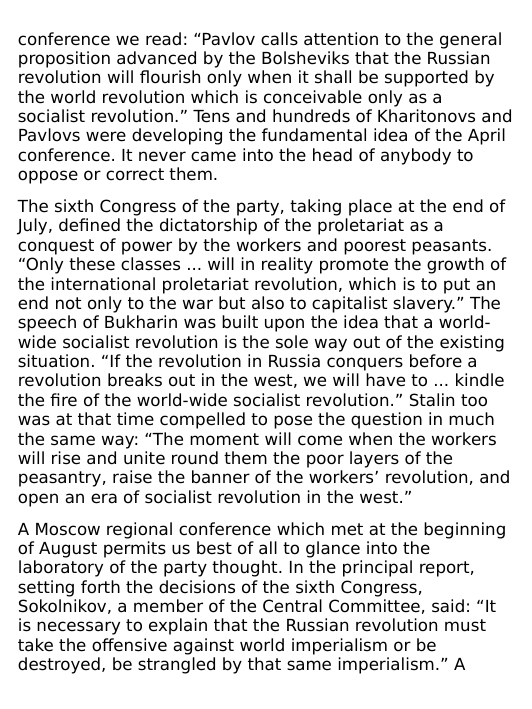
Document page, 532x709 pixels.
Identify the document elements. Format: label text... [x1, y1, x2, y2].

text conference we read: “Pavlov calls attention to the general proposition advanced by the Bolsheviks that the Russian revolution will flourish only when it shall be supported by the world revolution which is conceivable only as a socialist revolution.” Tens and hundreds of Kharitonovs and Pavlovs were developing the fundamental idea of the April conference. It never came into the head of anybody to oppose or correct them. [18, 29, 514, 184]
text The sixth Congress of the party, taking place at the end of July, defined the dictatorship of the proletariat as a conquest of power by the workers and poorest peasants. “Only these classes ... will in reality promote the growth of the international proletariat revolution, which is to put an end not only to the war but also to capitalist slavery.” The speech of Bukharin was built upon the idea that a world-wide socialist revolution is the sole way out of the existing situation. “If the revolution in Russia conquers before a revolution breaks out in the west, we will have to ... kindle the fire of the world-wide socialist revolution.” Stalin too was at that time compelled to pose the question in much the same way: “The moment will come when the workers will rise and unite round them the poor layers of the peasantry, raise the banner of the workers’ revolution, and open an era of socialist revolution in the west.” [18, 197, 514, 507]
text A Moscow regional conference which met at the beginning of August permits us best of all to glance into the laboratory of the party thought. In the principal report, setting forth the decisions of the sixth Congress, Sokolnikov, a member of the Central Committee, said: “It is necessary to explain that the Russian revolution must take the offensive against world imperialism or be destroyed, be strangled by that same imperialism.” A [18, 519, 514, 674]
